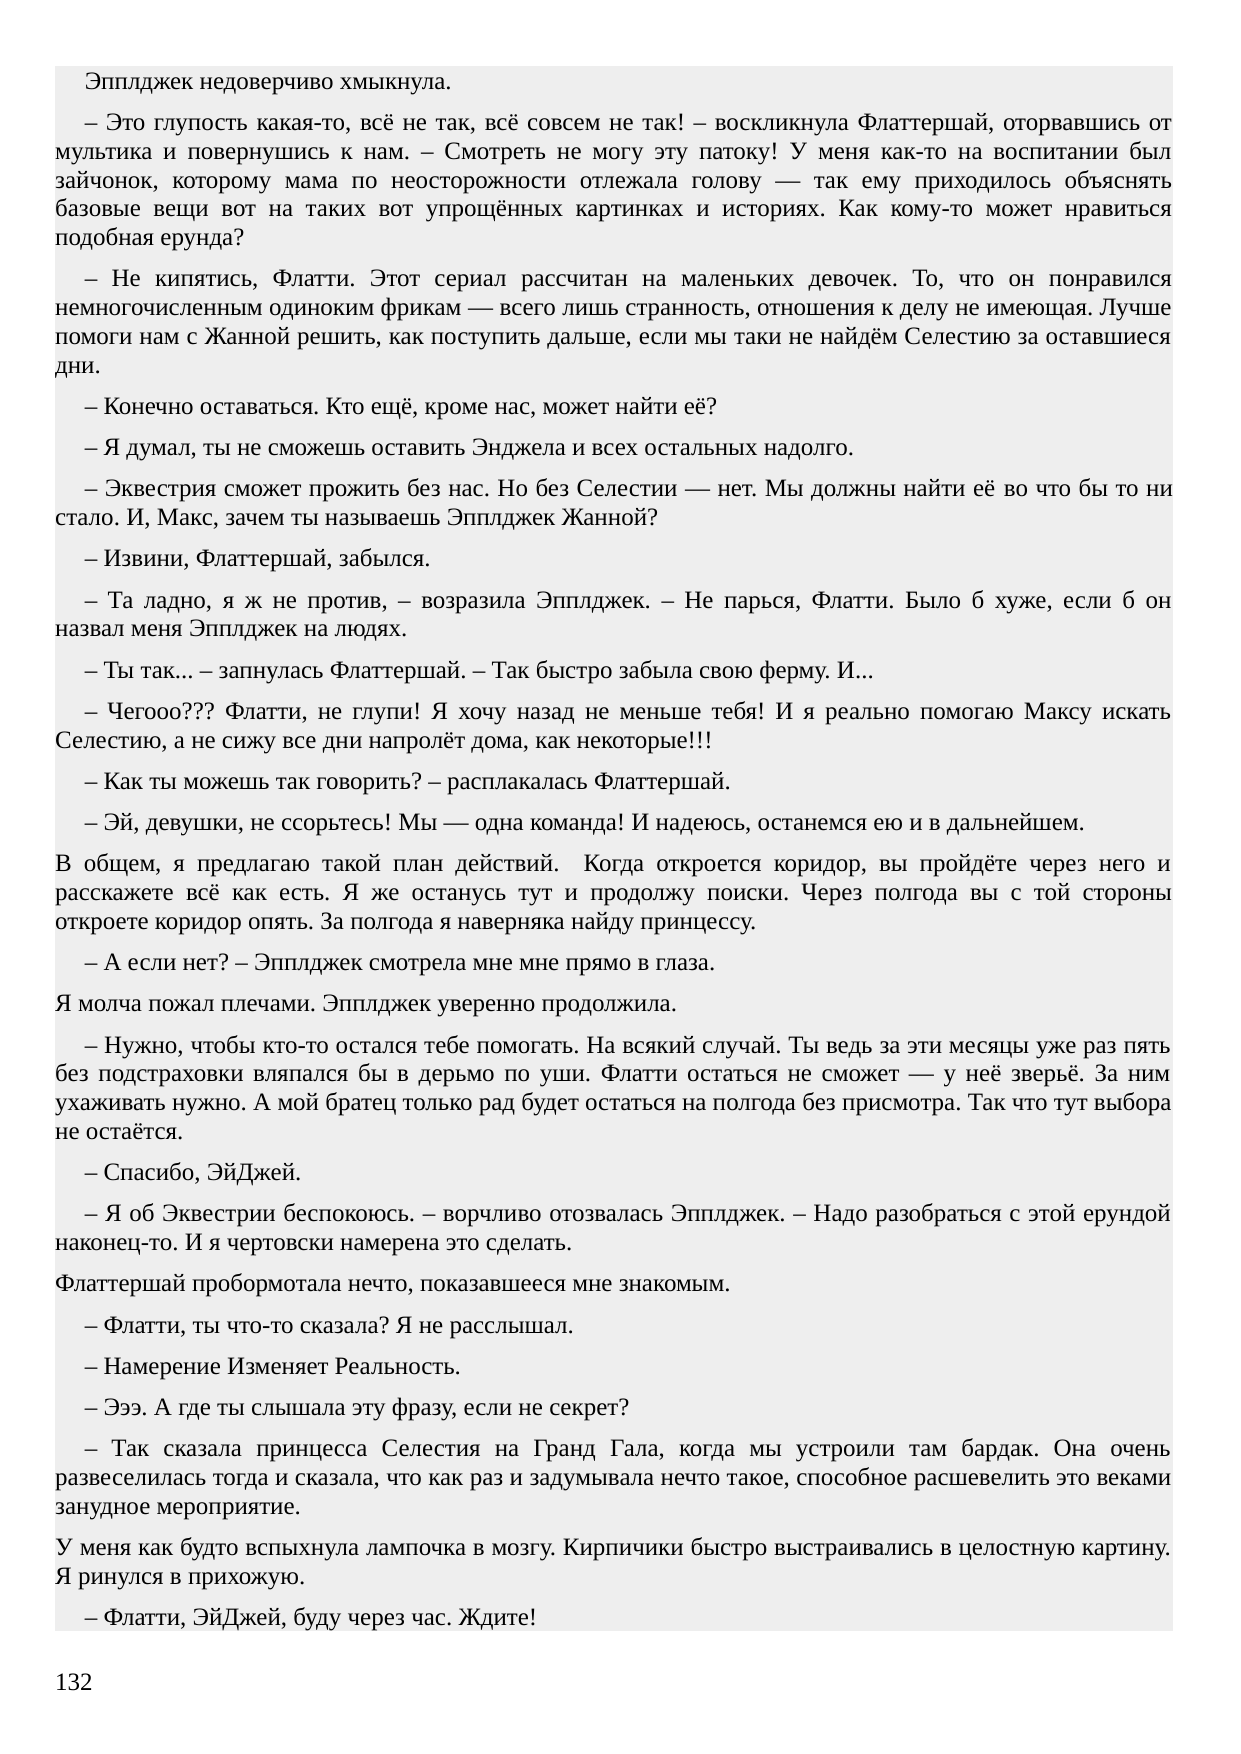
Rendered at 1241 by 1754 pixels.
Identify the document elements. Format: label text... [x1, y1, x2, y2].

text – А если нет? – Эпплджек смотрела мне мне прямо в глаза. [55, 947, 1173, 976]
text – Эээ. А где ты слышала эту фразу, если не секрет? [55, 1392, 1173, 1421]
text – Я думал, ты не сможешь оставить Энджела и всех остальных надолго. [55, 432, 1173, 461]
text – Извини, Флаттершай, забылся. [55, 543, 1173, 572]
text – Как ты можешь так говорить? – расплакалась Флаттершай. [55, 766, 1173, 795]
text – Не кипятись, Флатти. Этот сериал рассчитан на маленьких девочек. То, что он понравился немногочисленным одиноким фрикам — всего лишь странность, отношения к делу не имеющая. Лучше помоги нам с Жанной решить, как поступить дальше, если мы таки не найдём Селестию за оставшиеся дни. [55, 263, 1173, 378]
text – Флатти, ты что-то сказала? Я не расслышал. [55, 1310, 1173, 1338]
list Флаттершай пробормотала нечто, показавшееся мне знакомым. [55, 1268, 1173, 1297]
text – Так сказала принцесса Селестия на Гранд Гала, когда мы устроили там бардак. Она очень развеселилась тогда и сказала, что как раз и задумывала нечто такое, способное расшевелить это веками занудное мероприятие. [55, 1433, 1173, 1520]
text – Я об Эквестрии беспокоюсь. – ворчливо отозвалась Эпплджек. – Надо разобраться с этой ерундой наконец-то. И я чертовски намерена это сделать. [55, 1198, 1173, 1256]
text – Намерение Изменяет Реальность. [55, 1351, 1173, 1380]
text – Нужно, чтобы кто-то остался тебе помогать. На всякий случай. Ты ведь за эти месяцы уже раз пять без подстраховки вляпался бы в дерьмо по уши. Флатти остаться не сможет — у неё зверьё. За ним ухаживать нужно. А мой братец только рад будет остаться на полгода без присмотра. Так что тут выбора не остаётся. [55, 1030, 1173, 1145]
text – Спасибо, ЭйДжей. [55, 1157, 1173, 1186]
text – Чегооо??? Флатти, не глупи! Я хочу назад не меньше тебя! И я реально помогаю Максу искать Селестию, а не сижу все дни напролёт дома, как некоторые!!! [55, 696, 1173, 753]
text – Эквестрия сможет прожить без нас. Но без Селестии — нет. Мы должны найти её во что бы то ни стало. И, Макс, зачем ты называешь Эпплджек Жанной? [55, 473, 1173, 531]
text – Флатти, ЭйДжей, буду через час. Ждите! [55, 1602, 1173, 1631]
list В общем, я предлагаю такой план действий. Когда откроется коридор, вы пройдёте через него и расскажете всё как есть. Я же останусь тут и продолжу поиски. Через полгода вы с той стороны откроете коридор опять. За полгода я наверняка найду принцессу. [55, 848, 1173, 935]
text – Ты так... – запнулась Флаттершай. – Так быстро забыла свою ферму. И... [55, 655, 1173, 683]
text – Эй, девушки, не ссорьтесь! Мы — одна команда! И надеюсь, останемся ею и в дальнейшем. [55, 807, 1173, 836]
text – Та ладно, я ж не против, – возразила Эпплджек. – Не парься, Флатти. Было б хуже, если б он назвал меня Эпплджек на людях. [55, 585, 1173, 642]
text – Конечно оставаться. Кто ещё, кроме нас, может найти её? [55, 391, 1173, 420]
list Я молча пожал плечами. Эпплджек уверенно продолжила. [55, 988, 1173, 1017]
list У меня как будто вспыхнула лампочка в мозгу. Кирпичики быстро выстраивались в целостную картину. Я ринулся в прихожую. [55, 1532, 1173, 1590]
text Эпплджек недоверчиво хмыкнула. [55, 66, 1173, 95]
text – Это глупость какая-то, всё не так, всё совсем не так! – воскликнула Флаттершай, оторвавшись от мультика и повернушись к нам. – Смотреть не могу эту патоку! У меня как-то на воспитании был зайчонок, которому мама по неосторожности отлежала голову — так ему приходилось объяснять базовые вещи вот на таких вот упрощённых картинках и историях. Как кому-то может нравиться подобная ерунда? [55, 107, 1173, 251]
